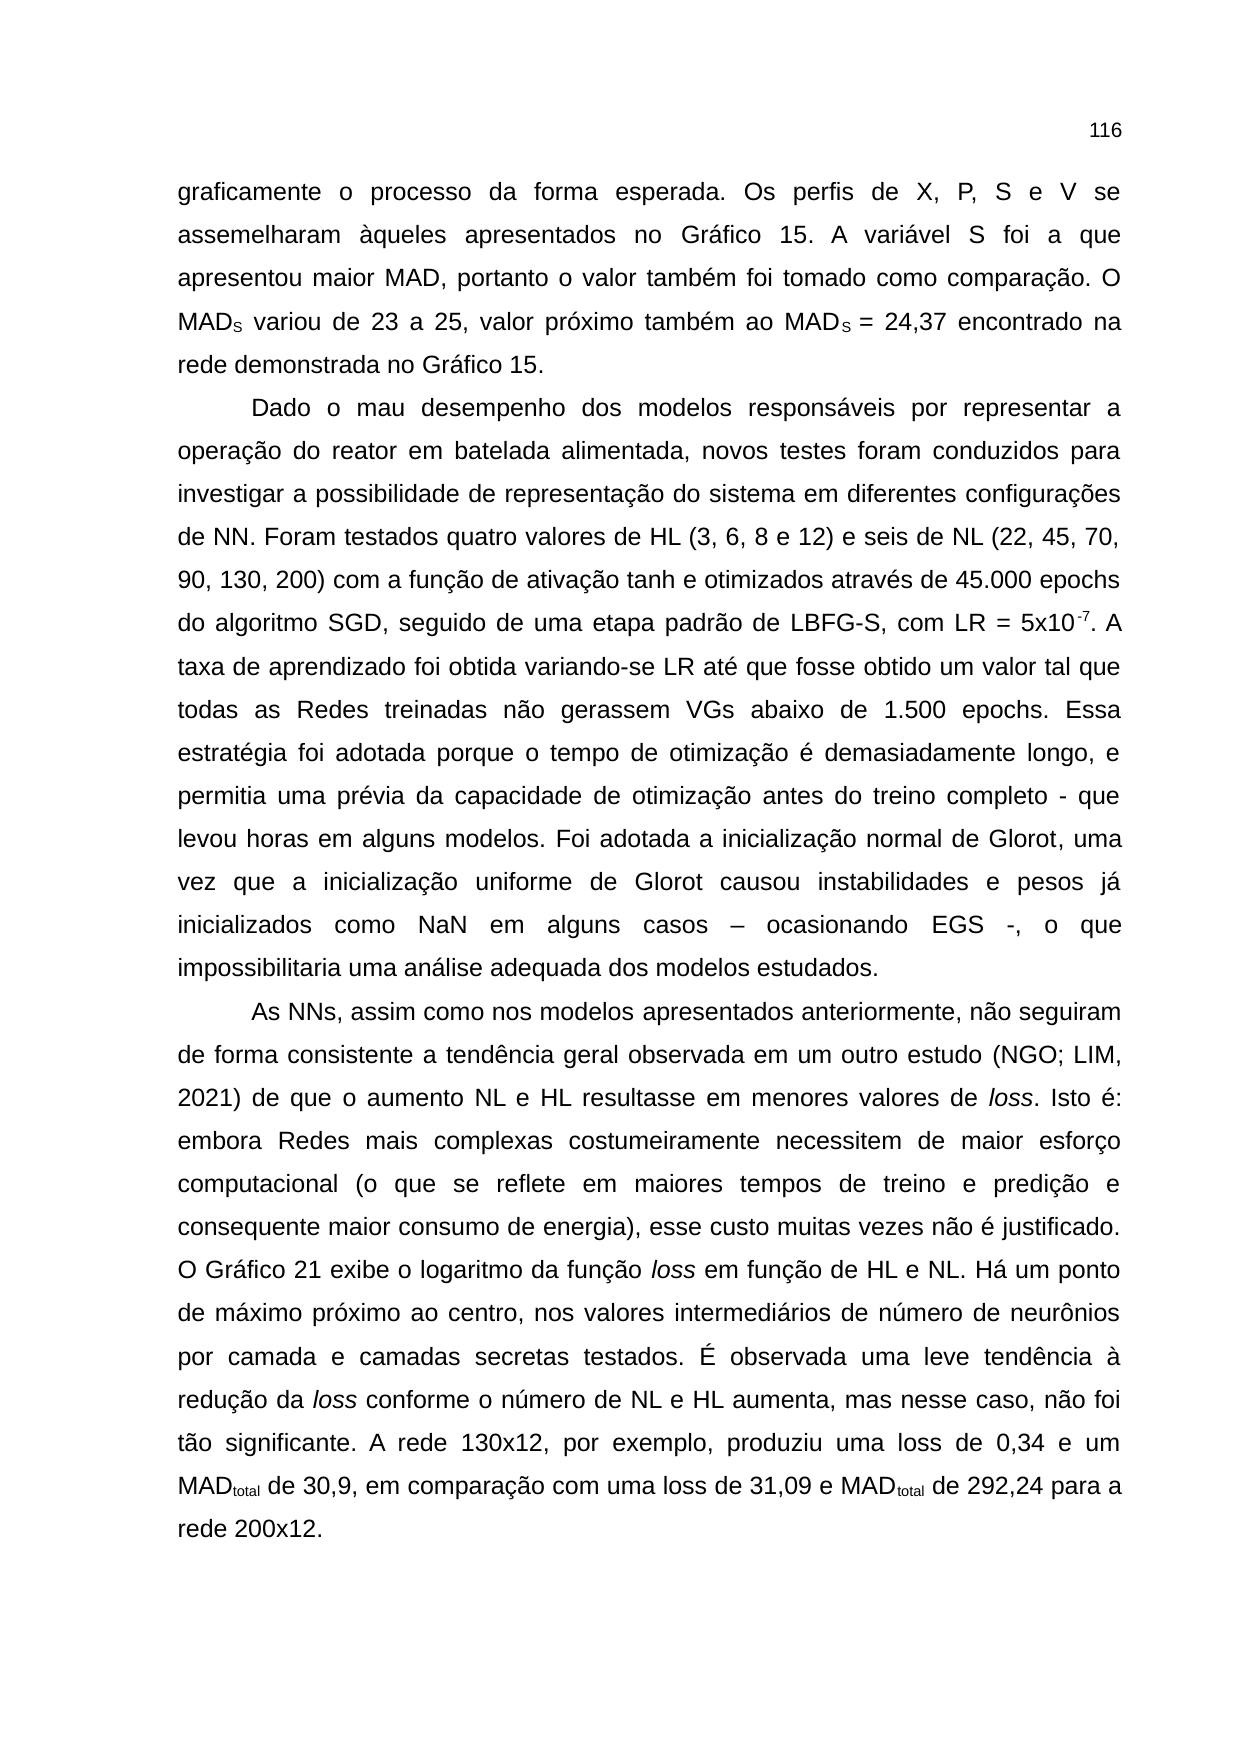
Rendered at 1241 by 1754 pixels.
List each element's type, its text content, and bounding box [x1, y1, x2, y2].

text As NNs, assim como nos modelos apresentados anteriormente, não seguiram de forma consistente a tendência geral observada em um outro estudo (NGO; LIM, 2021) de que o aumento NL e HL resultasse em menores valores de loss. Isto é: embora Redes mais complexas costumeiramente necessitem de maior esforço computacional (o que se reflete em maiores tempos de treino e predição e consequente maior consumo de energia), esse custo muitas vezes não é justificado. O Gráfico 21 exibe o logaritmo da função loss em função de HL e NL. Há um ponto de máximo próximo ao centro, nos valores intermediários de número de neurônios por camada e camadas secretas testados. É observada uma leve tendência à redução da loss conforme o número de NL e HL aumenta, mas nesse caso, não foi tão significante. A rede 130x12, por exemplo, produziu uma loss de 0,34 e um MADtotal de 30,9, em comparação com uma loss de 31,09 e MADtotal de 292,24 para a rede 200x12. [177, 996, 1122, 1543]
text Dado o mau desempenho dos modelos responsáveis por representar a operação do reator em batelada alimentada, novos testes foram conduzidos para investigar a possibilidade de representação do sistema em diferentes configurações de NN. Foram testados quatro valores de HL (3, 6, 8 e 12) e seis de NL (22, 45, 70, 90, 130, 200) com a função de ativação tanh e otimizados através de 45.000 epochs do algoritmo SGD, seguido de uma etapa padrão de LBFG-S, com LR = 5x10-7. A taxa de aprendizado foi obtida variando-se LR até que fosse obtido um valor tal que todas as Redes treinadas não gerassem VGs abaixo de 1.500 epochs. Essa estratégia foi adotada porque o tempo de otimização é demasiadamente longo, e permitia uma prévia da capacidade de otimização antes do treino completo - que levou horas em alguns modelos. Foi adotada a inicialização normal de Glorot, uma vez que a inicialização uniforme de Glorot causou instabilidades e pesos já inicializados como NaN em alguns casos – ocasionando EGS -, o que impossibilitaria uma análise adequada dos modelos estudados. [177, 393, 1122, 982]
text graficamente o processo da forma esperada. Os perfis de X, P, S e V se assemelharam àqueles apresentados no Gráfico 15. A variável S foi a que apresentou maior MAD, portanto o valor também foi tomado como comparação. O MADS variou de 23 a 25, valor próximo também ao MADS = 24,37 encontrado na rede demonstrada no Gráfico 15. [177, 177, 1122, 378]
